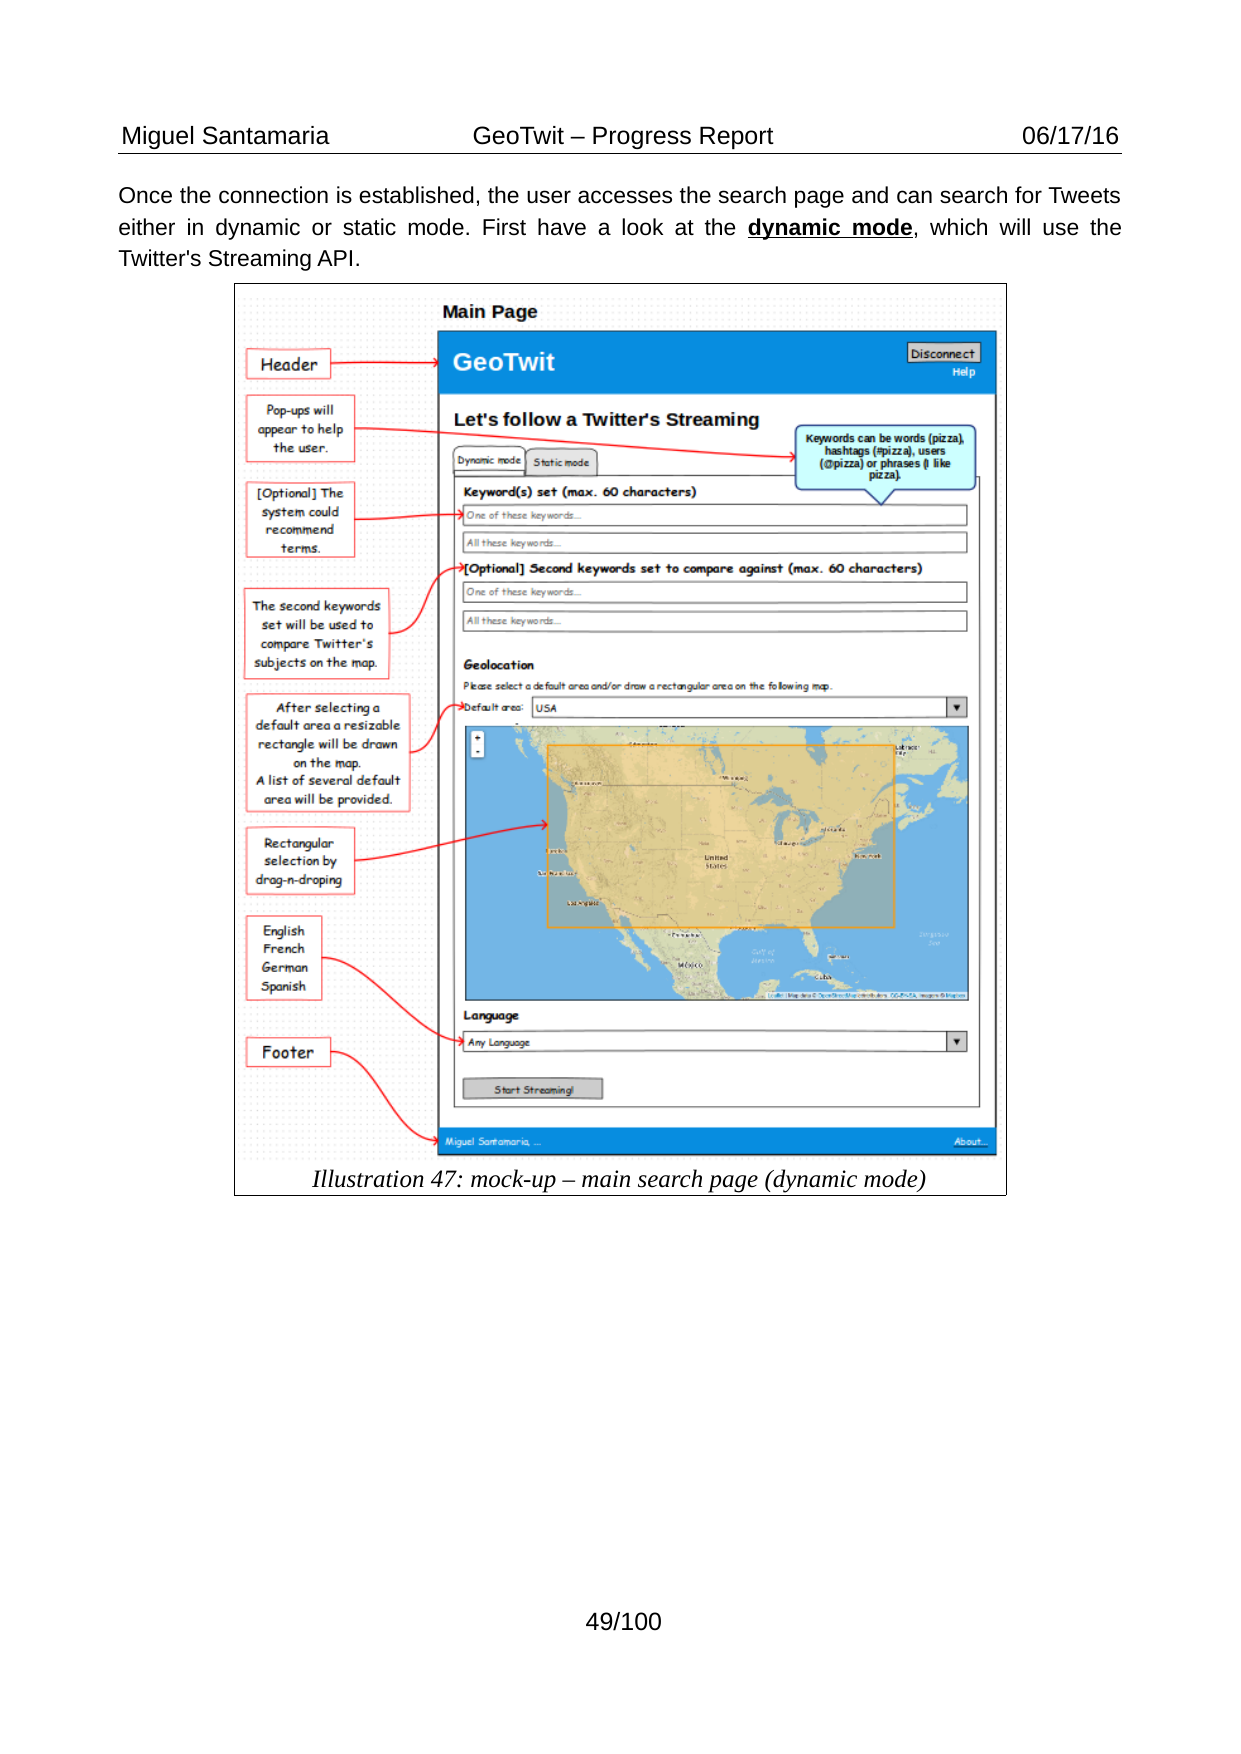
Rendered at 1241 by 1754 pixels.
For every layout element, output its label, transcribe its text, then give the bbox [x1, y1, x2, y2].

text [235, 284, 1006, 1195]
picture [238, 298, 1003, 1164]
text Once the connection is established, the user accesses the search page and can search for Tweets either in dynamic or static mode. First have a look at the dynamic mode, which will use the Twitter's Streaming API. [118, 182, 1122, 272]
text Illustration 47: mock-up – main search page (dynamic mode) [237, 1164, 1003, 1192]
